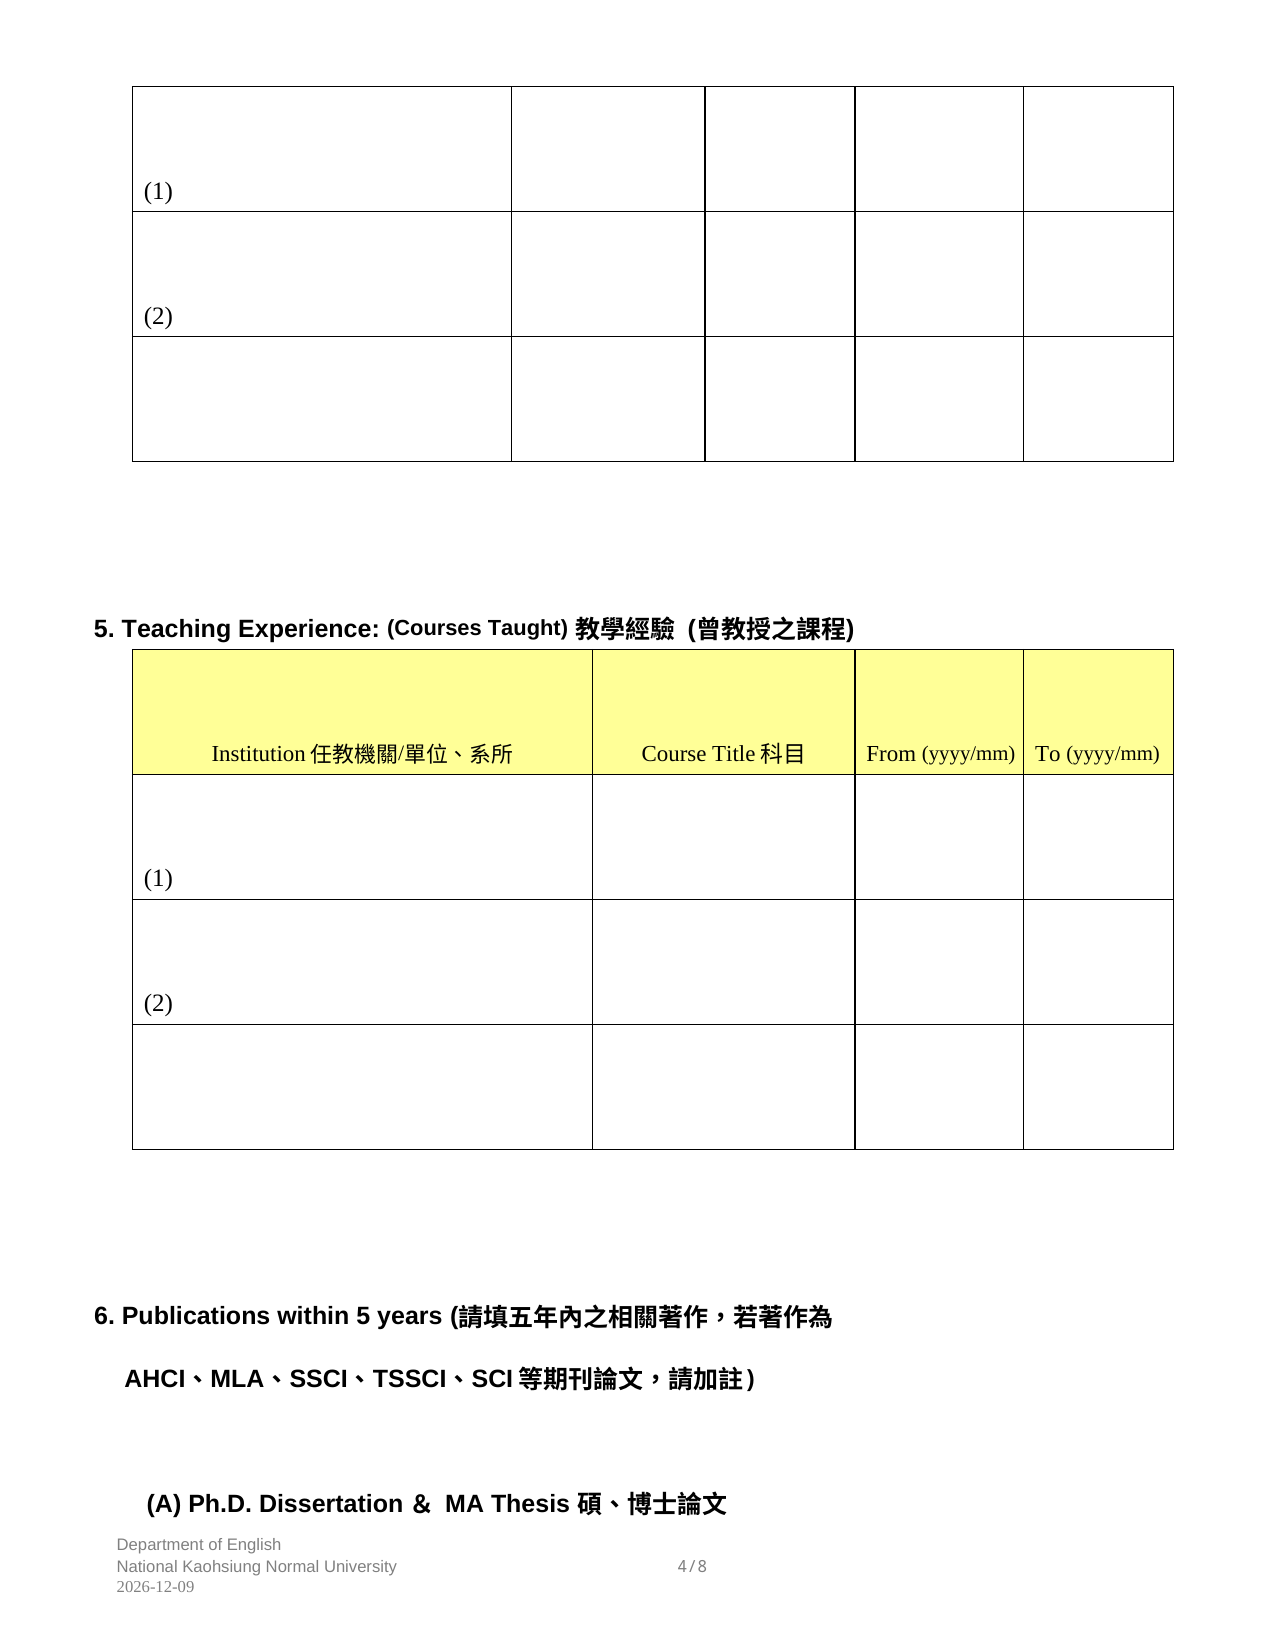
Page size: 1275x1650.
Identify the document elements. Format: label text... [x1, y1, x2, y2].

table_cell [856, 900, 1023, 1024]
table_cell [1024, 900, 1173, 1024]
table_cell [1024, 337, 1173, 461]
table_header Institution任教機關/單位、系所 [133, 650, 592, 774]
table_cell [856, 775, 1023, 899]
table_cell [1024, 775, 1173, 899]
table_cell [512, 87, 704, 211]
text 6. Publications within 5 years (請填五年內之相關著作，若著作為AHCI、MLA、SSCI、TSSCI、SCI等期刊論文，請加註) [94, 1274, 1152, 1399]
table_cell [856, 212, 1023, 336]
table_cell (1) [133, 87, 511, 211]
table_cell [856, 337, 1023, 461]
table_cell [593, 900, 854, 1024]
text (A) Ph.D. Dissertation ＆ MA Thesis 碩、博士論文 [94, 1461, 1152, 1524]
table_cell (2) [133, 212, 511, 336]
table_cell [133, 1025, 592, 1149]
table_header Course Title科目 [593, 650, 854, 774]
table_cell [706, 87, 854, 211]
table_cell [1024, 87, 1173, 211]
table_cell (2) [133, 900, 592, 1024]
table_cell [512, 337, 704, 461]
table_cell [133, 337, 511, 461]
table_header To (yyyy/mm) [1024, 650, 1173, 774]
table_cell [1024, 1025, 1173, 1149]
text 5. Teaching Experience: (Courses Taught) 教學經驗 (曾教授之課程) [94, 586, 1152, 649]
table_cell [706, 212, 854, 336]
table_cell [593, 1025, 854, 1149]
table_header From (yyyy/mm) [856, 650, 1023, 774]
table_cell [512, 212, 704, 336]
table_cell [1024, 212, 1173, 336]
table_cell [593, 775, 854, 899]
table_cell (1) [133, 775, 592, 899]
table_cell [856, 87, 1023, 211]
table_cell [856, 1025, 1023, 1149]
table_cell [706, 337, 854, 461]
